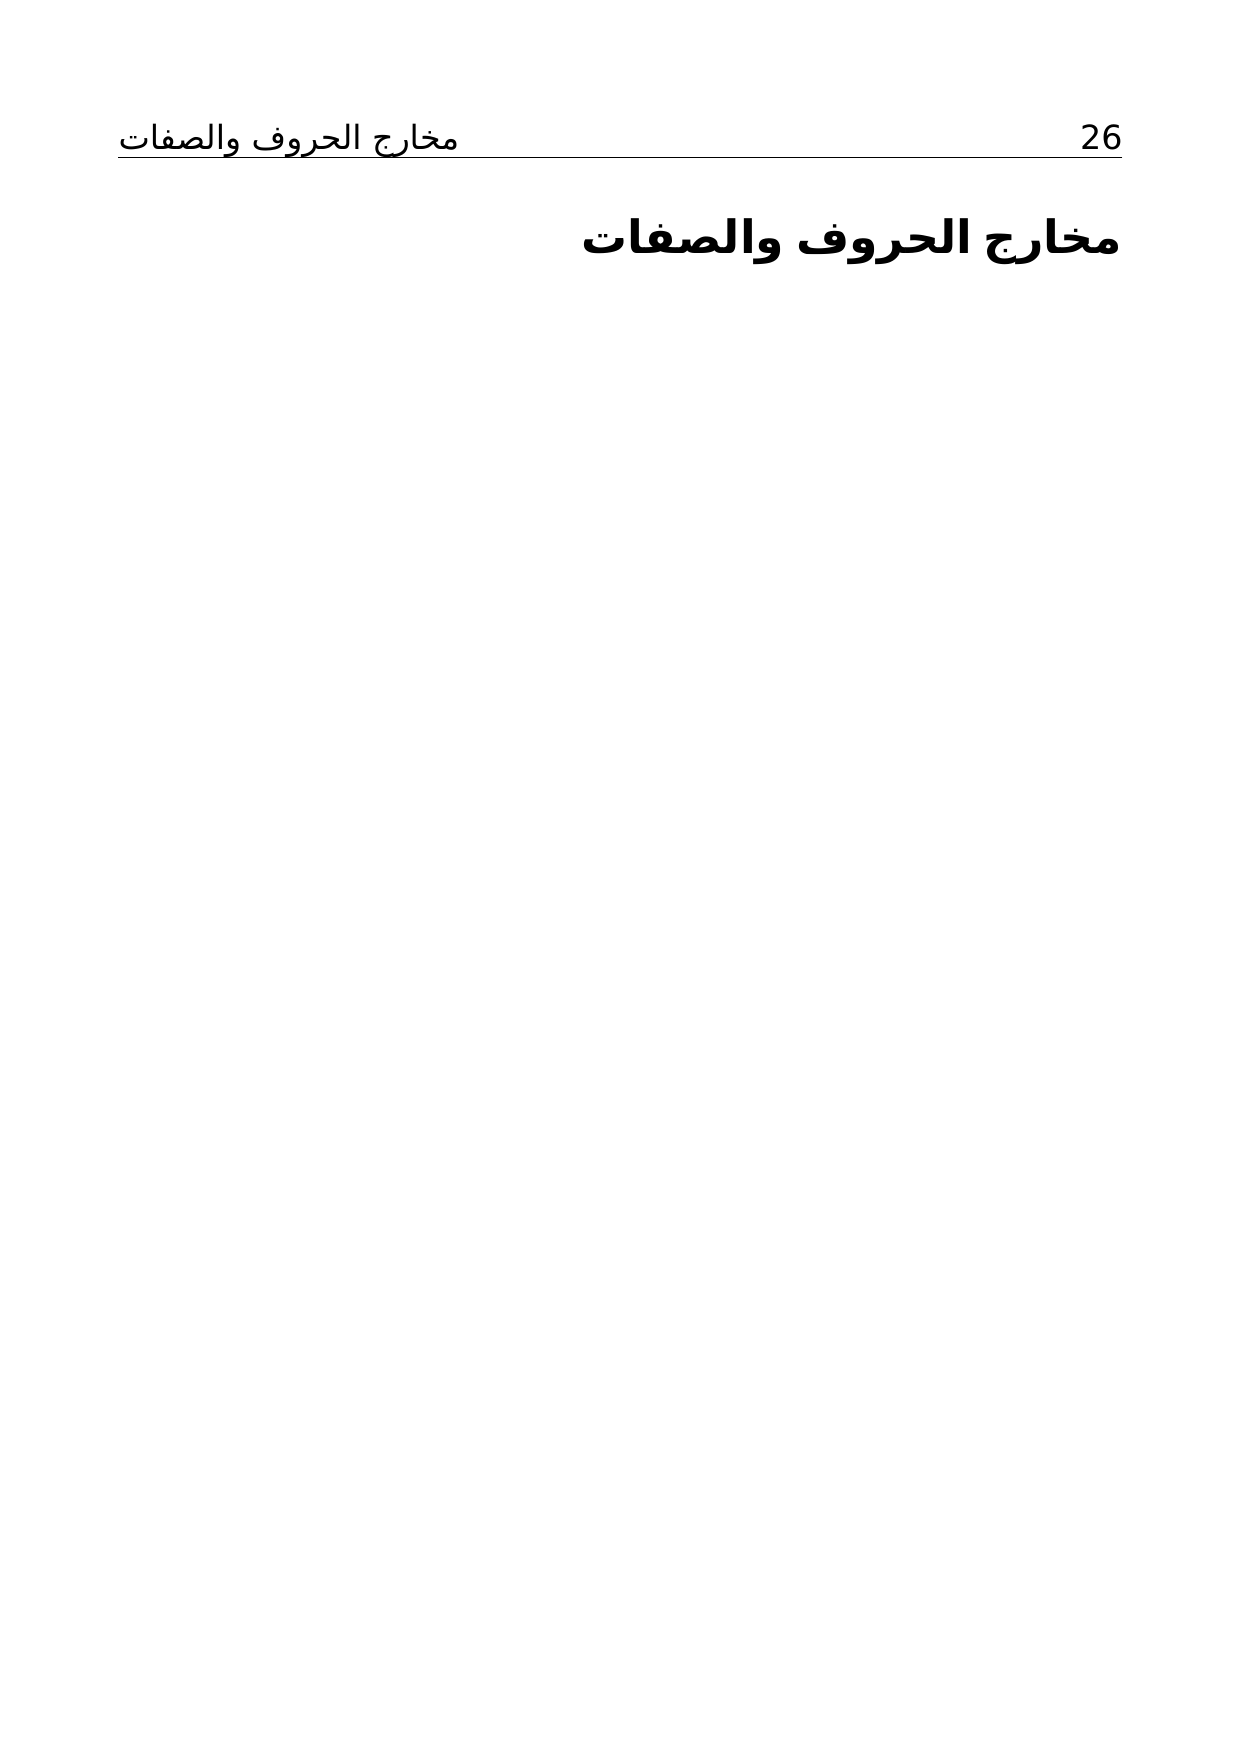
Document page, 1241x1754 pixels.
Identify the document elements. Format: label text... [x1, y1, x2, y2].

subtitle مخارج الحروف والصفات [118, 212, 1122, 272]
